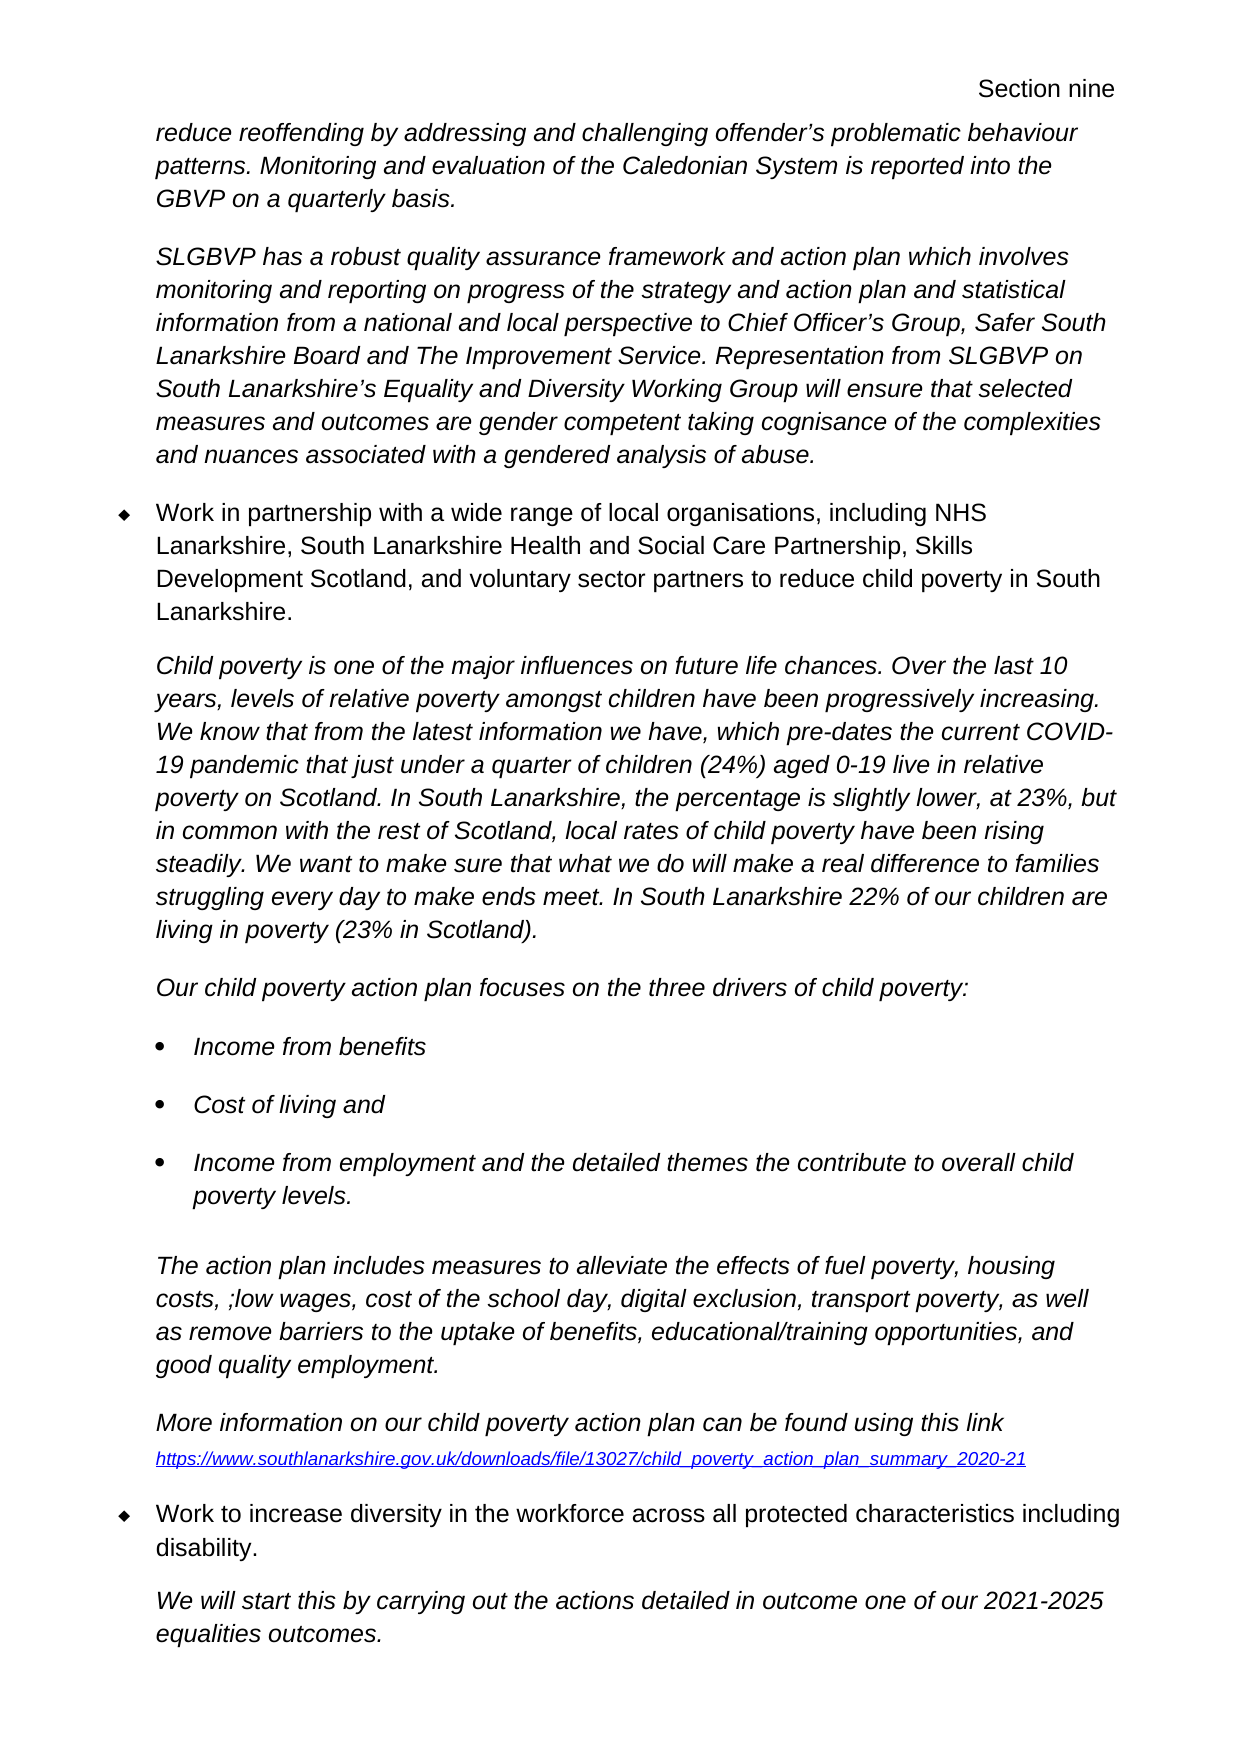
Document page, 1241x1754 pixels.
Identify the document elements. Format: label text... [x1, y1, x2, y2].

list Income from employment and the detailed themes the contribute to overall child poverty levels. [155, 1148, 1122, 1209]
text Our child poverty action plan focuses on the three drivers of child poverty: [156, 973, 1122, 1002]
list Work to increase diversity in the workforce across all protected characteristics including disability. [118, 1499, 1122, 1561]
text SLGBVP has a robust quality assurance framework and action plan which involves monitoring and reporting on progress of the strategy and action plan and statistical information from a national and local perspective to Chief Officer’s Group, Safer South Lanarkshire Board and The Improvement Service. Representation from SLGBVP on South Lanarkshire’s Equality and Diversity Working Group will ensure that selected measures and outcomes are gender competent taking cognisance of the complexities and nuances associated with a gendered analysis of abuse. [156, 242, 1122, 469]
text Child poverty is one of the major influences on future life chances. Over the last 10 years, levels of relative poverty amongst children have been progressively increasing. We know that from the latest information we have, which pre-dates the current COVID-19 pandemic that just under a quarter of children (24%) aged 0-19 live in relative poverty on Scotland. In South Lanarkshire, the percentage is slightly lower, at 23%, but in common with the rest of Scotland, local rates of child poverty have been rising steadily. We want to make sure that what we do will make a real difference to families struggling every day to make ends meet. In South Lanarkshire 22% of our children are living in poverty (23% in Scotland). [156, 651, 1122, 944]
list Cost of living and [155, 1089, 1122, 1118]
text We will start this by carrying out the actions detailed in outcome one of our 2021-2025 equalities outcomes. [156, 1586, 1122, 1648]
text The action plan includes measures to alleviate the effects of fuel poverty, housing costs, ;low wages, cost of the school day, digital exclusion, transport poverty, as well as remove barriers to the uptake of benefits, educational/training opportunities, and good quality employment. [156, 1251, 1122, 1379]
list Income from benefits [155, 1031, 1122, 1060]
text More information on our child poverty action plan can be found using this link https://www.southlanarkshire.gov.uk/downloads/file/13027/child_poverty_action_plan_summary_2020-21 [156, 1408, 1122, 1470]
text reduce reoffending by addressing and challenging offender’s problematic behaviour patterns. Monitoring and evaluation of the Caledonian System is reported into the GBVP on a quarterly basis. [156, 118, 1122, 213]
list Work in partnership with a wide range of local organisations, including NHS Lanarkshire, South Lanarkshire Health and Social Care Partnership, Skills Development Scotland, and voluntary sector partners to reduce child poverty in South Lanarkshire. [118, 498, 1122, 626]
